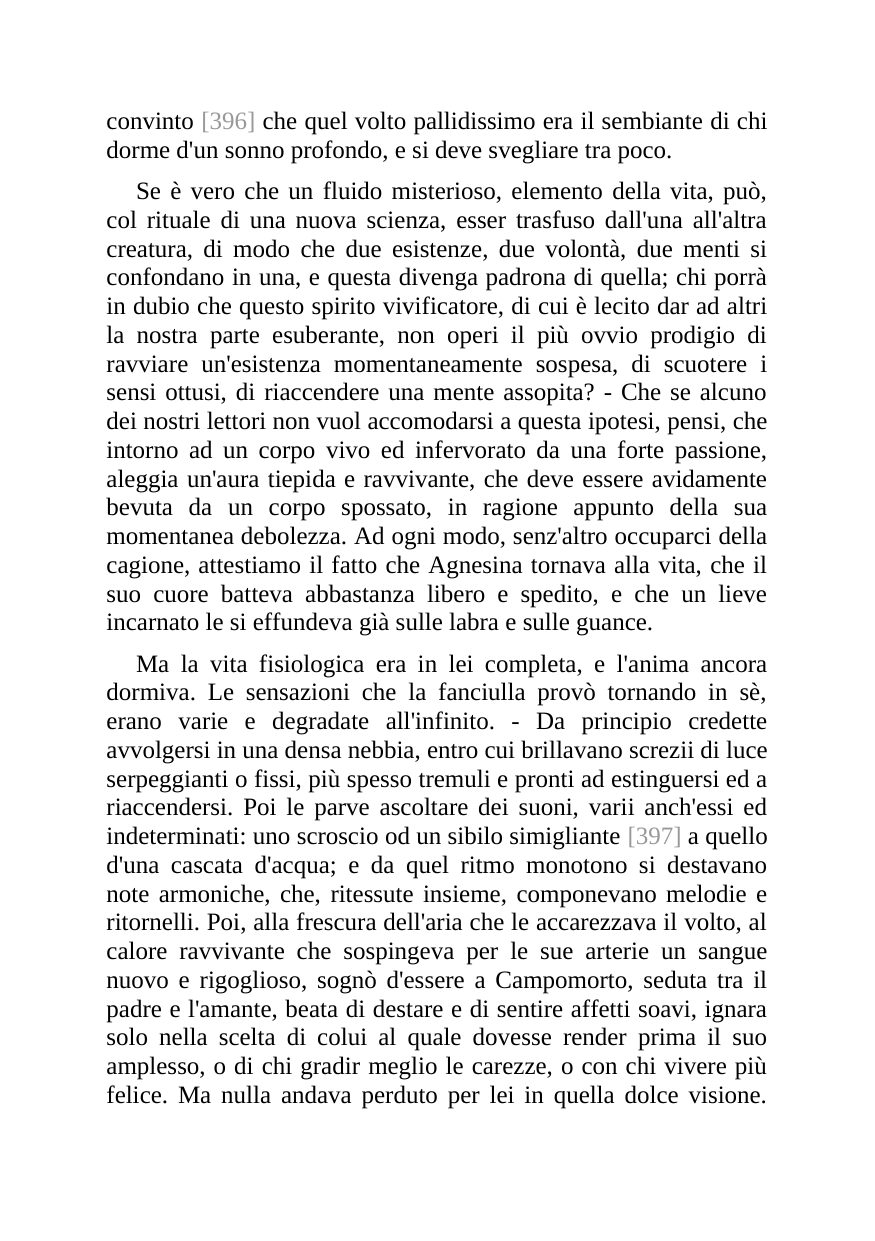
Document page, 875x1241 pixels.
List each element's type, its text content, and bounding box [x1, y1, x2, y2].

text Ma la vita fisiologica era in lei completa, e l'anima ancora dormiva. Le sensazioni che la fanciulla provò tornando in sè, erano varie e degradate all'infinito. - Da principio credette avvolgersi in una densa nebbia, entro cui brillavano screzii di luce serpeggianti o fissi, più spesso tremuli e pronti ad estinguersi ed a riaccendersi. Poi le parve ascoltare dei suoni, varii anch'essi ed indeterminati: uno scroscio od un sibilo simigliante [397] a quello d'una cascata d'acqua; e da quel ritmo monotono si destavano note armoniche, che, ritessute insieme, componevano melodie e ritornelli. Poi, alla frescura dell'aria che le accarezzava il volto, al calore ravvivante che sospingeva per le sue arterie un sangue nuovo e rigoglioso, sognò d'essere a Campomorto, seduta tra il padre e l'amante, beata di destare e di sentire affetti soavi, ignara solo nella scelta di colui al quale dovesse render prima il suo amplesso, o di chi gradir meglio le carezze, o con chi vivere più felice. Ma nulla andava perduto per lei in quella dolce visione. [106, 649, 768, 1109]
text convinto [396] che quel volto pallidissimo era il sembiante di chi dorme d'un sonno profondo, e si deve svegliare tra poco. [106, 106, 768, 164]
text Se è vero che un fluido misterioso, elemento della vita, può, col rituale di una nuova scienza, esser trasfuso dall'una all'altra creatura, di modo che due esistenze, due volontà, due menti si confondano in una, e questa divenga padrona di quella; chi porrà in dubio che questo spirito vivificatore, di cui è lecito dar ad altri la nostra parte esuberante, non operi il più ovvio prodigio di ravviare un'esistenza momentaneamente sospesa, di scuotere i sensi ottusi, di riaccendere una mente assopita? - Che se alcuno dei nostri lettori non vuol accomodarsi a questa ipotesi, pensi, che intorno ad un corpo vivo ed infervorato da una forte passione, aleggia un'aura tiepida e ravvivante, che deve essere avidamente bevuta da un corpo spossato, in ragione appunto della sua momentanea debolezza. Ad ogni modo, senz'altro occuparci della cagione, attestiamo il fatto che Agnesina tornava alla vita, che il suo cuore batteva abbastanza libero e spedito, e che un lieve incarnato le si effundeva già sulle labra e sulle guance. [106, 176, 768, 636]
